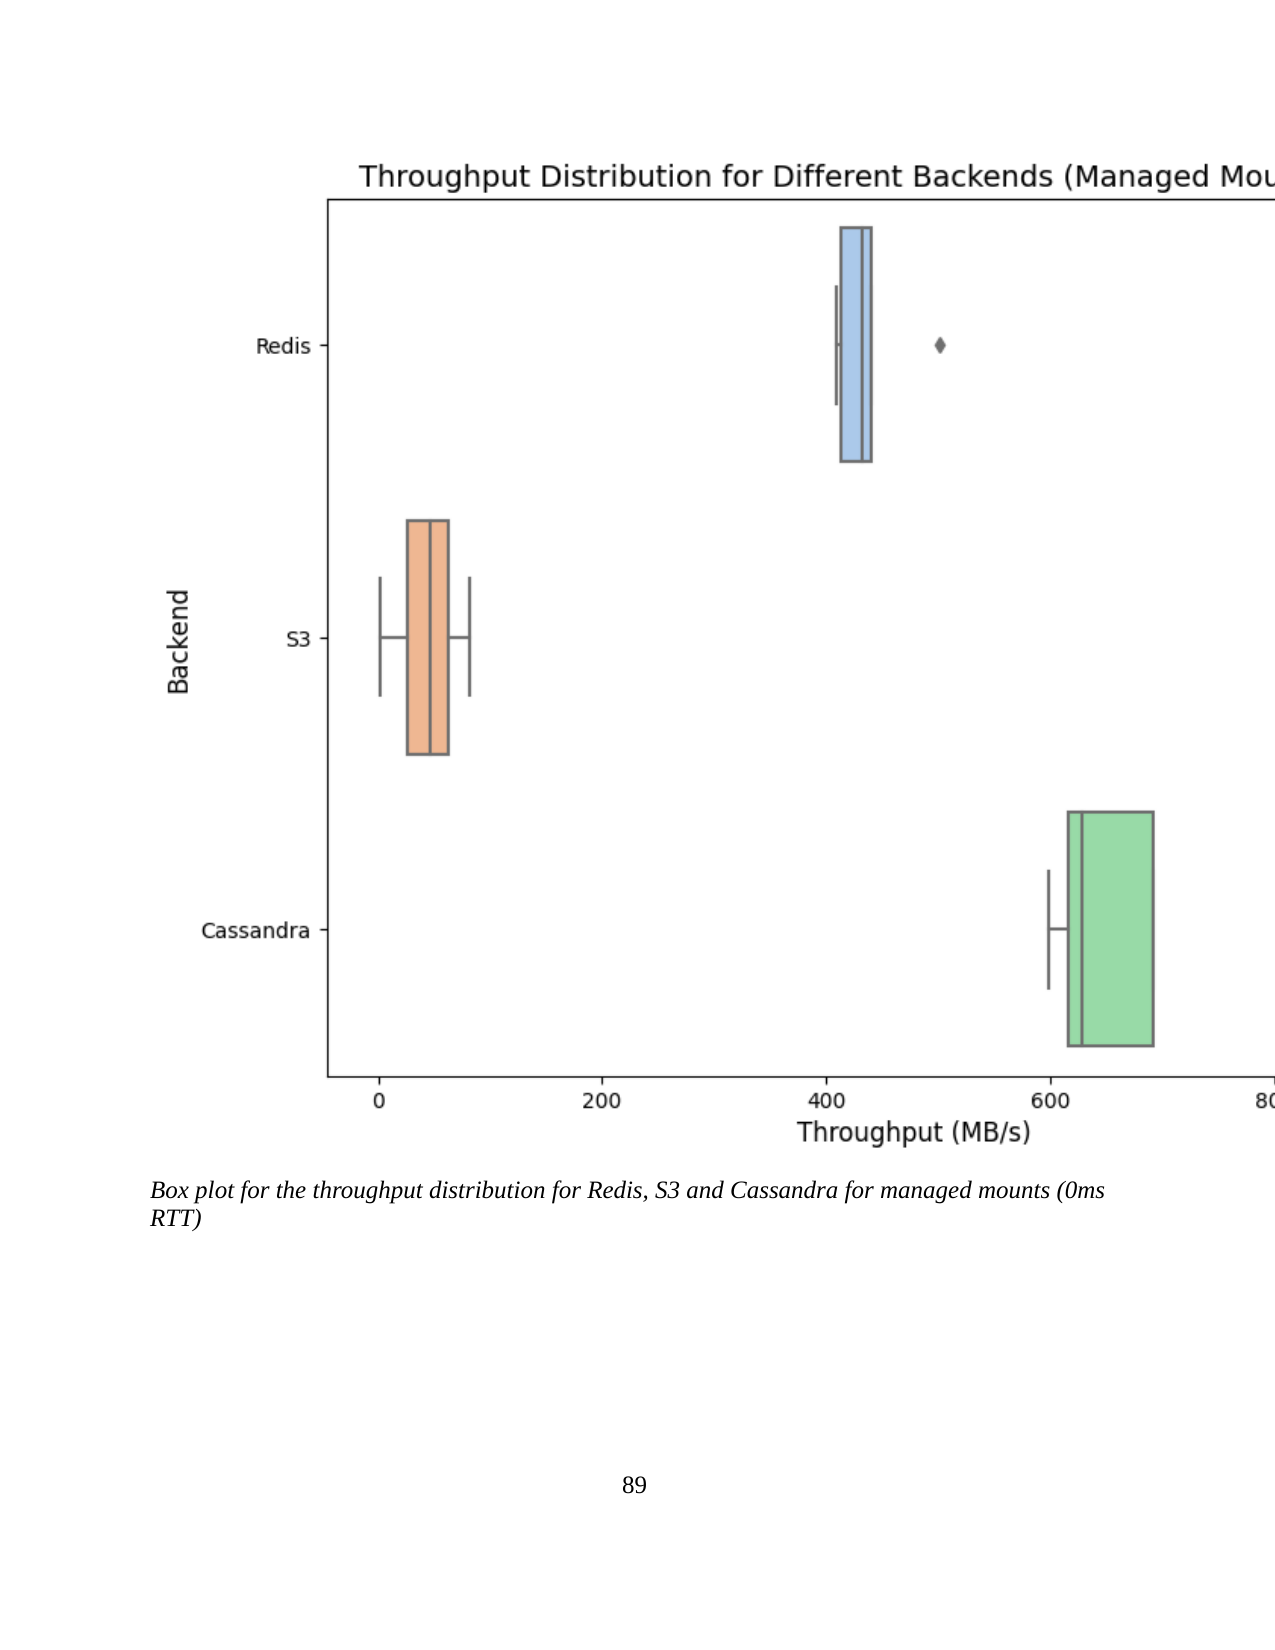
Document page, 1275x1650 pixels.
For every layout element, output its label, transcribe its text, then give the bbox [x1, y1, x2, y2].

text Box plot for the throughput distribution for Redis, S3 and Cassandra for managed mounts (0ms RTT) [150, 1175, 1125, 1232]
picture [150, 150, 1275, 1163]
